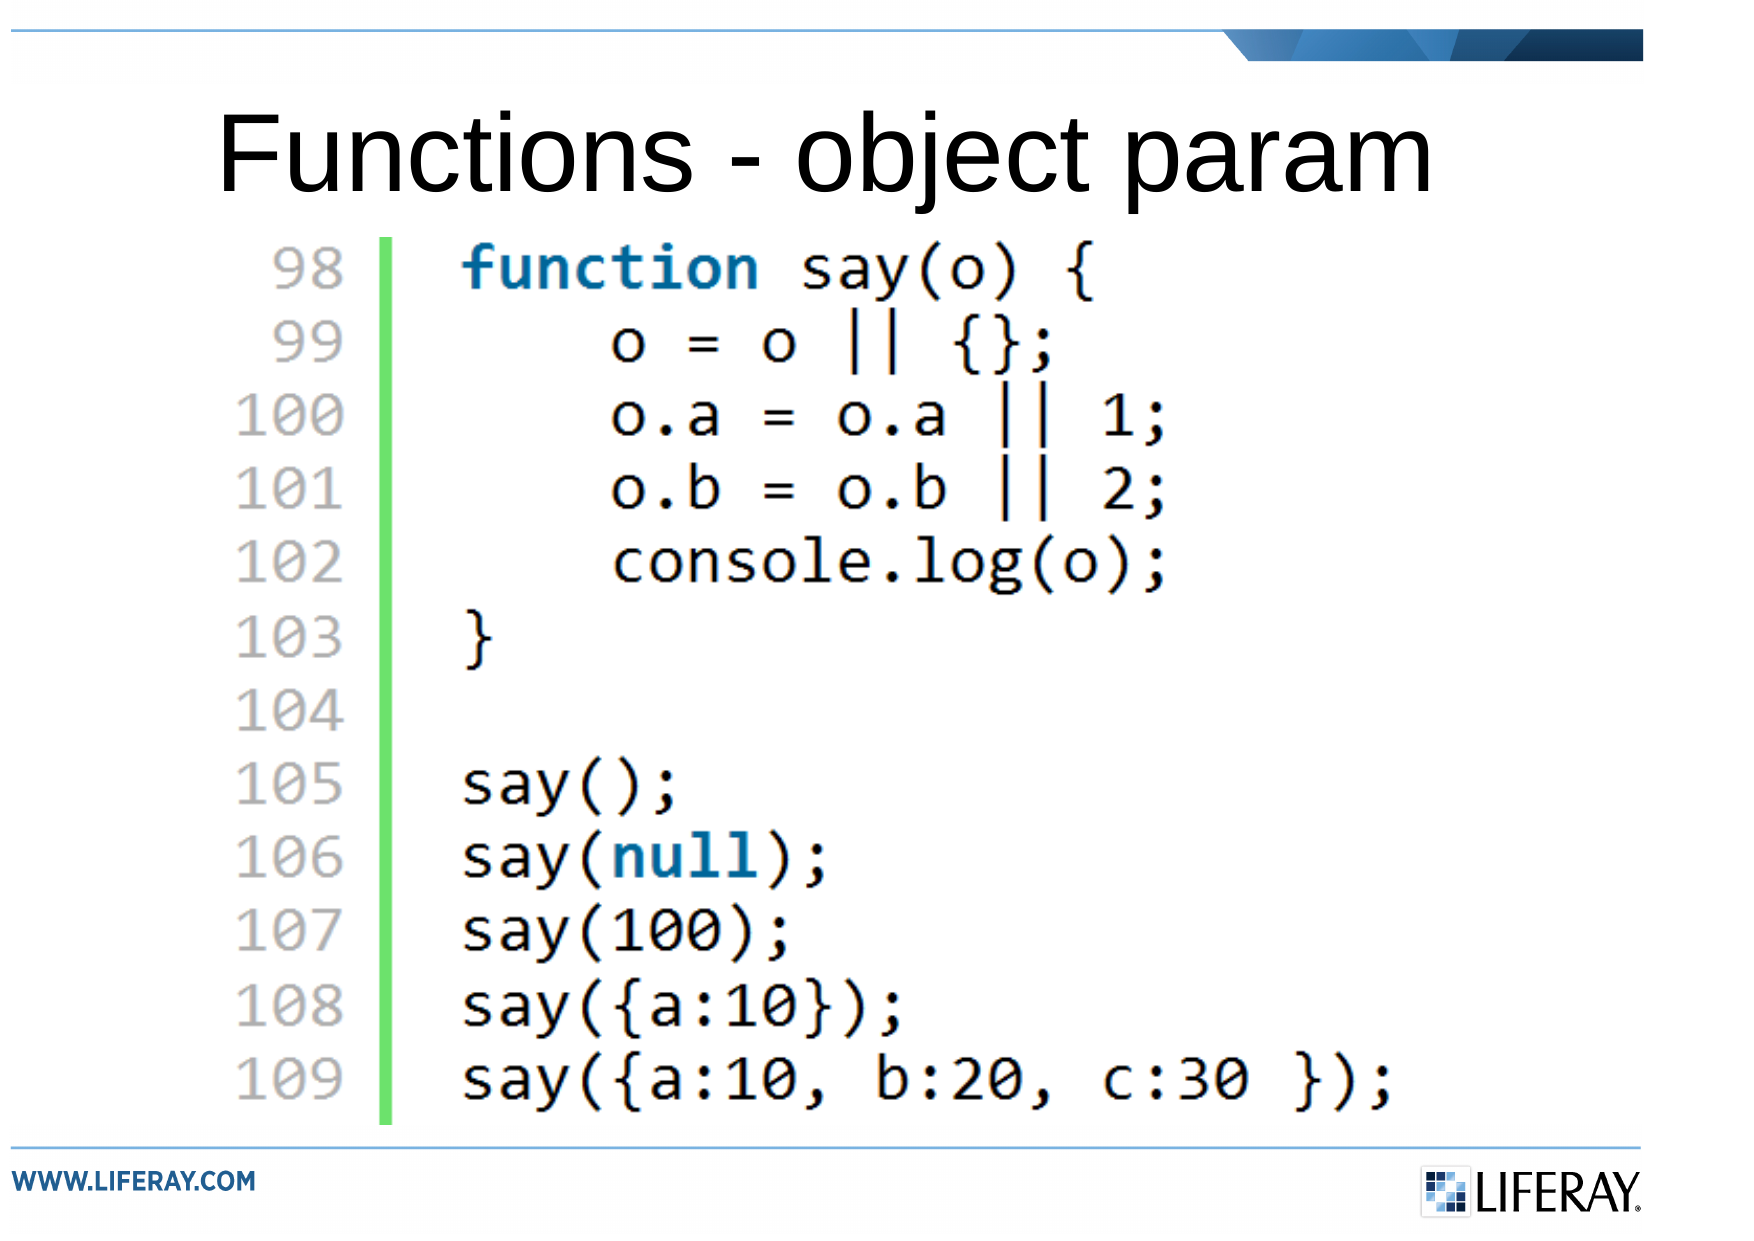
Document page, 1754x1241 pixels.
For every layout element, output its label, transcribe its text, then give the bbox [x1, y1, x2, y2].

picture [9, 237, 1642, 1234]
title Functions - object param [82, 49, 1571, 257]
picture [11, 0, 1644, 84]
